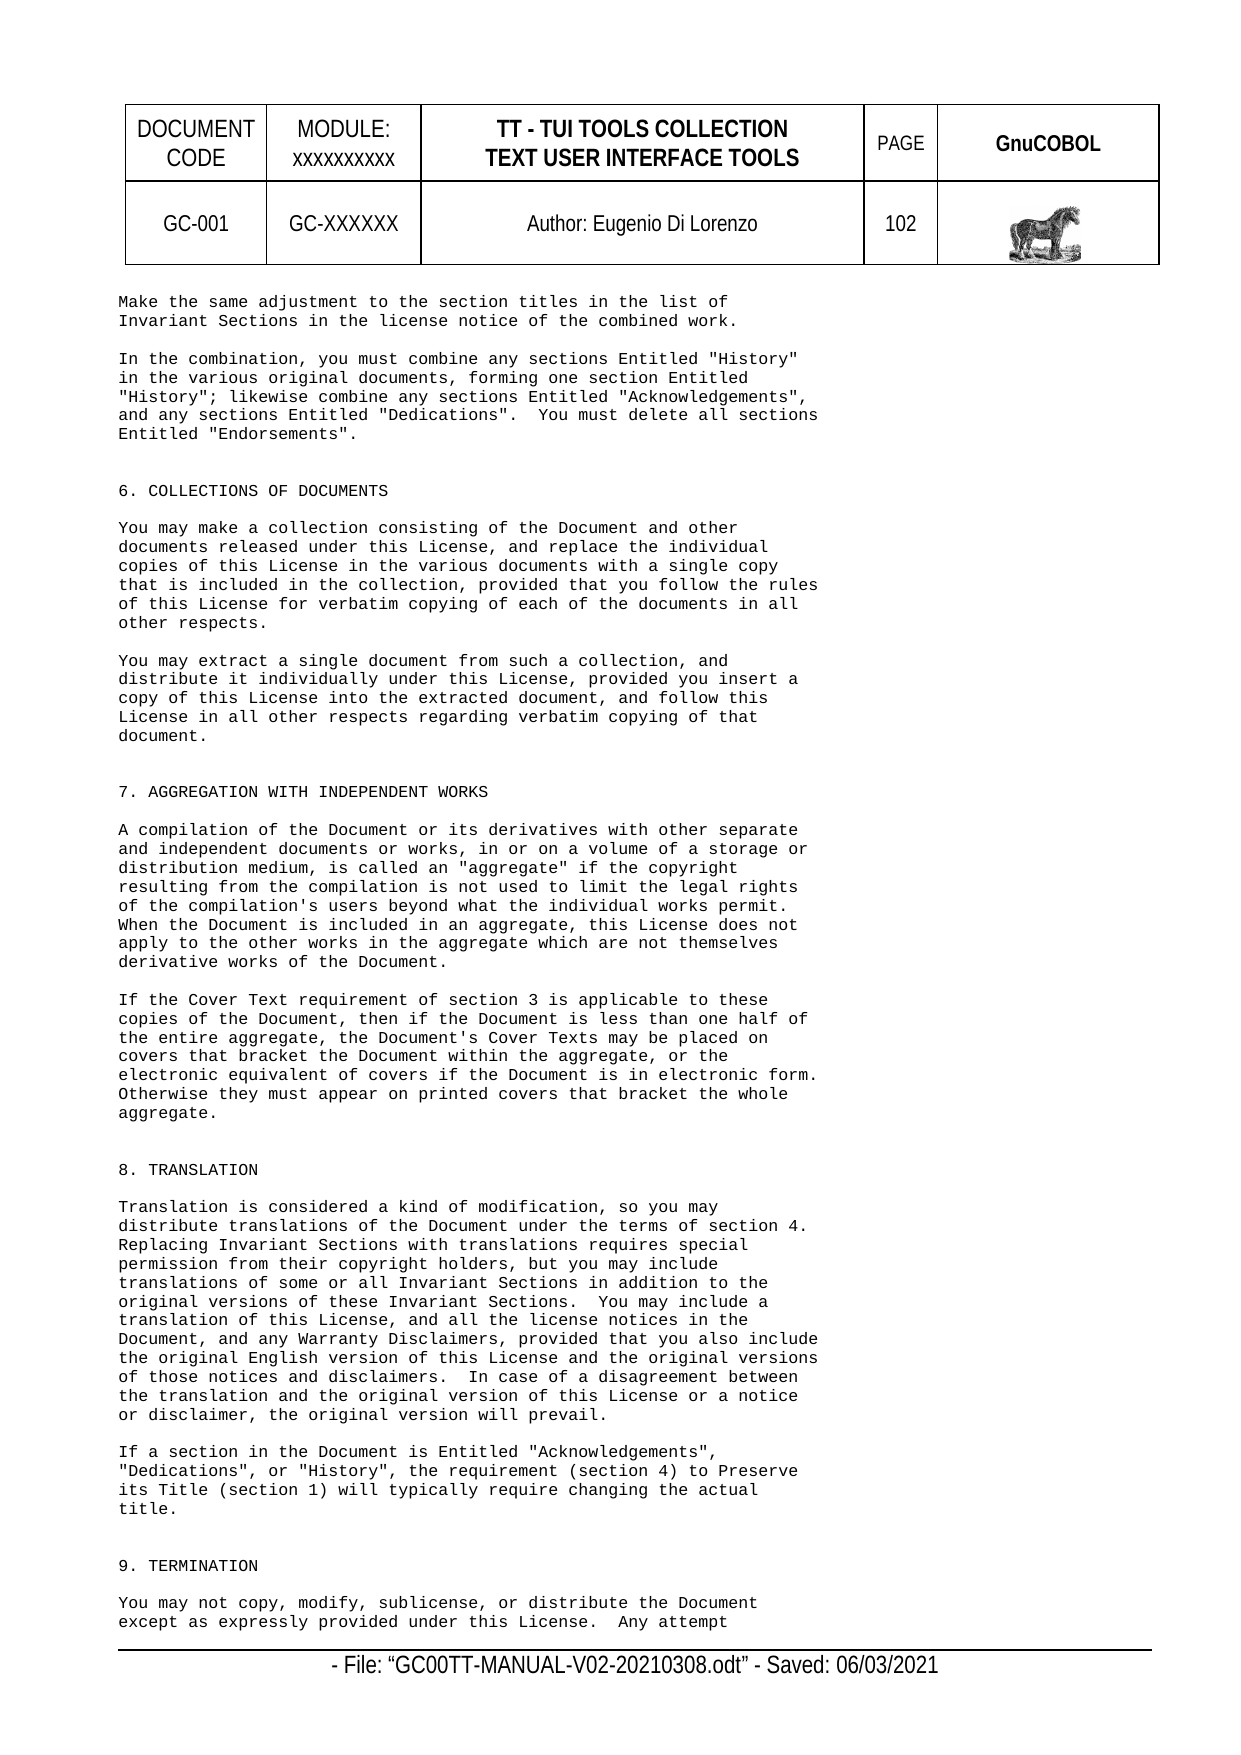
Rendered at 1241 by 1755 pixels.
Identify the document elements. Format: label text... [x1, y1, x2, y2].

text "Dedications", or "History", the requirement (section 4) to Preserve [118, 1463, 1152, 1482]
text 7. AGGREGATION WITH INDEPENDENT WORKS [118, 784, 1152, 803]
text of the compilation's users beyond what the individual works permit. [118, 897, 1152, 916]
text Replacing Invariant Sections with translations requires special [118, 1237, 1152, 1255]
text of this License for verbatim copying of each of the documents in all [118, 596, 1152, 614]
text Translation is considered a kind of modification, so you may [118, 1199, 1152, 1218]
text aggregate. [118, 1104, 1152, 1123]
text You may extract a single document from such a collection, and [118, 652, 1152, 671]
text derivative works of the Document. [118, 954, 1152, 973]
text "History"; likewise combine any sections Entitled "Acknowledgements", [118, 388, 1152, 407]
text original versions of these Invariant Sections. You may include a [118, 1293, 1152, 1312]
text of those notices and disclaimers. In case of a disagreement between [118, 1368, 1152, 1387]
text distribute it individually under this License, provided you insert a [118, 671, 1152, 690]
text resulting from the compilation is not used to limit the legal rights [118, 878, 1152, 897]
text translation of this License, and all the license notices in the [118, 1312, 1152, 1331]
text When the Document is included in an aggregate, this License does not [118, 916, 1152, 935]
text in the various original documents, forming one section Entitled [118, 369, 1152, 388]
text and any sections Entitled "Dedications". You must delete all sections [118, 407, 1152, 426]
text title. [118, 1501, 1152, 1519]
text You may not copy, modify, sublicense, or distribute the Document [118, 1595, 1152, 1614]
text Document, and any Warranty Disclaimers, provided that you also include [118, 1331, 1152, 1350]
text 6. COLLECTIONS OF DOCUMENTS [118, 482, 1152, 501]
text If a section in the Document is Entitled "Acknowledgements", [118, 1444, 1152, 1463]
text the translation and the original version of this License or a notice [118, 1387, 1152, 1406]
text In the combination, you must combine any sections Entitled "History" [118, 350, 1152, 369]
text the entire aggregate, the Document's Cover Texts may be placed on [118, 1029, 1152, 1048]
text copy of this License into the extracted document, and follow this [118, 690, 1152, 709]
text 9. TERMINATION [118, 1557, 1152, 1576]
text copies of the Document, then if the Document is less than one half of [118, 1010, 1152, 1029]
text or disclaimer, the original version will prevail. [118, 1406, 1152, 1425]
text and independent documents or works, in or on a volume of a storage or [118, 841, 1152, 859]
text Make the same adjustment to the section titles in the list of [118, 294, 1152, 313]
text Entitled "Endorsements". [118, 426, 1152, 445]
text A compilation of the Document or its derivatives with other separate [118, 822, 1152, 841]
text Otherwise they must appear on printed covers that bracket the whole [118, 1086, 1152, 1104]
text apply to the other works in the aggregate which are not themselves [118, 935, 1152, 954]
text other respects. [118, 614, 1152, 633]
text document. [118, 727, 1152, 746]
text except as expressly provided under this License. Any attempt [118, 1614, 1152, 1632]
text permission from their copyright holders, but you may include [118, 1255, 1152, 1274]
text Invariant Sections in the license notice of the combined work. [118, 313, 1152, 332]
text translations of some or all Invariant Sections in addition to the [118, 1274, 1152, 1293]
text electronic equivalent of covers if the Document is in electronic form. [118, 1067, 1152, 1086]
text License in all other respects regarding verbatim copying of that [118, 709, 1152, 727]
text covers that bracket the Document within the aggregate, or the [118, 1048, 1152, 1067]
text copies of this License in the various documents with a single copy [118, 558, 1152, 577]
text the original English version of this License and the original versions [118, 1350, 1152, 1368]
text distribution medium, is called an "aggregate" if the copyright [118, 859, 1152, 878]
text You may make a collection consisting of the Document and other [118, 520, 1152, 539]
text its Title (section 1) will typically require changing the actual [118, 1482, 1152, 1501]
text 8. TRANSLATION [118, 1161, 1152, 1180]
text documents released under this License, and replace the individual [118, 539, 1152, 558]
text distribute translations of the Document under the terms of section 4. [118, 1218, 1152, 1237]
text that is included in the collection, provided that you follow the rules [118, 577, 1152, 596]
text If the Cover Text requirement of section 3 is applicable to these [118, 991, 1152, 1010]
